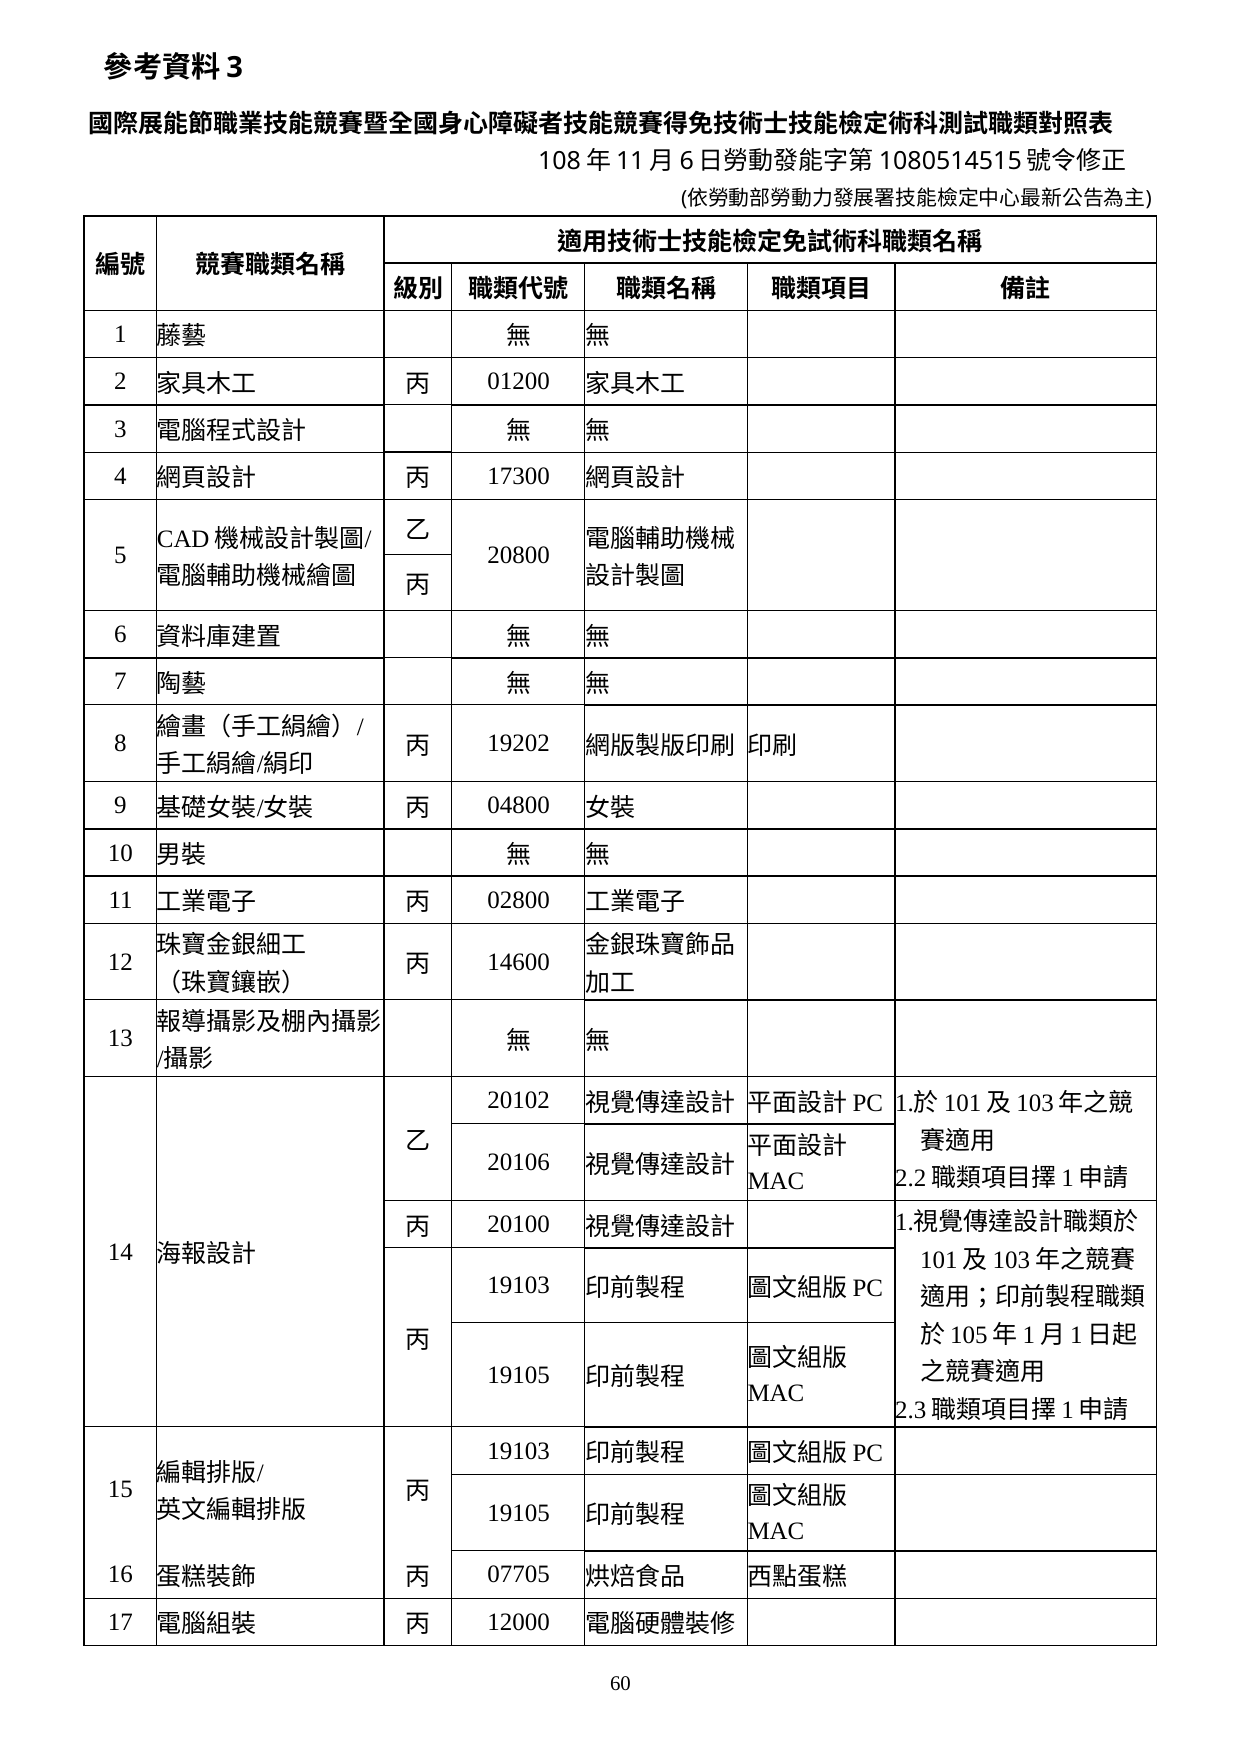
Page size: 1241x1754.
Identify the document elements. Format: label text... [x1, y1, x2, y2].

table_cell 工業電子 [585, 877, 747, 923]
table_cell 丙 [385, 453, 451, 499]
table_cell 基礎女裝/女裝 [157, 782, 383, 828]
table_cell [748, 1001, 894, 1076]
table_cell 丙 [385, 1550, 451, 1597]
table_cell [748, 500, 894, 610]
table_cell 7 [85, 659, 156, 704]
table_cell 圖文組版MAC [748, 1323, 894, 1426]
table_cell 視覺傳達設計 [585, 1077, 747, 1123]
table_cell 無 [452, 311, 584, 357]
table_header 競賽職類名稱 [157, 217, 383, 309]
table_cell 無 [452, 611, 584, 657]
table_cell 01200 [452, 358, 584, 404]
table_cell 17300 [452, 453, 584, 499]
table_cell 資料庫建置 [157, 611, 383, 657]
table_cell [896, 659, 1156, 704]
table_cell 乙 [385, 1077, 451, 1200]
table_cell [896, 1552, 1156, 1597]
table_cell 印前製程 [585, 1428, 747, 1473]
table_cell 無 [585, 659, 747, 704]
table_cell 女裝 [585, 782, 747, 828]
table_cell 電腦程式設計 [157, 406, 383, 451]
table_cell 4 [85, 453, 156, 499]
table_cell 12000 [452, 1599, 584, 1645]
table_cell 丙 [385, 705, 451, 781]
table_cell 丙 [385, 1427, 451, 1550]
table_cell 印刷 [748, 706, 894, 781]
table_cell CAD機械設計製圖/電腦輔助機械繪圖 [157, 500, 383, 610]
table_cell 1.於101及103年之競賽適用 2.2職類項目擇1申請 [896, 1077, 1156, 1200]
table_cell 圖文組版MAC [748, 1475, 894, 1550]
table_cell [896, 453, 1156, 499]
table_cell 04800 [452, 782, 584, 828]
table_cell 視覺傳達設計 [585, 1125, 747, 1200]
table_cell 視覺傳達設計 [585, 1201, 747, 1247]
table_cell 17 [85, 1599, 156, 1645]
table_cell 無 [585, 1001, 747, 1076]
table_cell [896, 706, 1156, 781]
table_cell 無 [585, 406, 747, 451]
table_cell 家具木工 [585, 358, 747, 404]
table_cell 8 [85, 705, 156, 781]
table_cell 6 [85, 611, 156, 657]
table_cell [896, 406, 1156, 451]
table_cell 陶藝 [157, 659, 383, 704]
table_cell 19103 [452, 1248, 584, 1322]
table_cell 19105 [452, 1323, 584, 1426]
text (依勞動部勞動力發展署技能檢定中心最新公告為主) [89, 177, 1152, 215]
table_cell [896, 358, 1156, 404]
table_cell 電腦組裝 [157, 1599, 383, 1645]
table_cell 職類名稱 [585, 264, 747, 309]
table_cell 網頁設計 [157, 453, 383, 499]
table_cell [896, 1599, 1156, 1645]
table_cell 無 [452, 830, 584, 875]
table_cell [385, 311, 451, 357]
table_cell 網版製版印刷 [585, 706, 747, 781]
table_cell 繪畫（手工絹繪）/手工絹繪/絹印 [157, 705, 383, 781]
table_cell 平面設計MAC [748, 1125, 894, 1200]
table_cell [385, 1000, 451, 1076]
table_cell 編輯排版/ 英文編輯排版 [157, 1427, 383, 1550]
table_cell [896, 1001, 1156, 1076]
table_cell 07705 [452, 1551, 584, 1597]
table_cell [385, 611, 451, 657]
table_cell [748, 782, 894, 828]
table_cell 無 [452, 1000, 584, 1076]
table_cell [896, 877, 1156, 923]
table_cell 職類代號 [452, 264, 584, 309]
table_cell 男裝 [157, 830, 383, 875]
table_cell [748, 659, 894, 704]
table_cell [748, 358, 894, 404]
table_cell 職類項目 [748, 264, 894, 309]
table_cell [748, 924, 894, 999]
table_cell 無 [585, 311, 747, 357]
table_cell [748, 453, 894, 499]
table_cell 家具木工 [157, 358, 383, 404]
table_cell 無 [452, 659, 584, 704]
table_cell 藤藝 [157, 311, 383, 357]
table_cell 珠寶金銀細工 （珠寶鑲嵌） [157, 924, 383, 999]
table_cell [748, 830, 894, 875]
table_cell 20102 [452, 1077, 584, 1123]
table_cell [385, 830, 451, 875]
table_cell 丙 [385, 1248, 451, 1426]
table_cell 丙 [385, 1599, 451, 1645]
table_cell 工業電子 [157, 877, 383, 923]
table_cell 級別 [385, 264, 451, 309]
table_cell 20800 [452, 500, 584, 610]
table_cell 蛋糕裝飾 [157, 1550, 383, 1597]
table_cell 印前製程 [585, 1475, 747, 1550]
table_cell 14 [85, 1077, 156, 1426]
table_cell [896, 782, 1156, 828]
table_cell 金銀珠寶飾品加工 [585, 924, 747, 999]
table_cell 5 [85, 500, 156, 610]
table_cell 14600 [452, 924, 584, 999]
table_cell 15 [85, 1427, 156, 1550]
table_cell 無 [452, 406, 584, 451]
table_cell 2 [85, 358, 156, 404]
table_cell 丙 [385, 1201, 451, 1247]
table_header 編號 [85, 217, 156, 309]
table_cell 13 [85, 1000, 156, 1076]
table_cell 印前製程 [585, 1249, 747, 1322]
table_cell 乙 [385, 500, 451, 554]
table_cell 9 [85, 782, 156, 828]
table_cell 11 [85, 877, 156, 923]
table_cell 19105 [452, 1475, 584, 1550]
table_cell 備註 [896, 264, 1156, 309]
table_cell 3 [85, 406, 156, 451]
text 108年11月6日勞動發能字第1080514515號令修正 [89, 140, 1127, 177]
table_cell 丙 [385, 782, 451, 828]
text 國際展能節職業技能競賽暨全國身心障礙者技能競賽得免技術士技能檢定術科測試職類對照表 [89, 102, 1152, 140]
table_cell 平面設計PC [748, 1077, 894, 1123]
table_cell [896, 611, 1156, 657]
table_cell 圖文組版PC [748, 1428, 894, 1473]
table_cell 報導攝影及棚內攝影/攝影 [157, 1000, 383, 1076]
table_cell 12 [85, 924, 156, 999]
table_cell 無 [585, 830, 747, 875]
table_cell 02800 [452, 877, 584, 923]
table_cell 西點蛋糕 [748, 1552, 894, 1597]
table_cell 圖文組版PC [748, 1249, 894, 1322]
table_cell [748, 877, 894, 923]
table_cell 電腦輔助機械設計製圖 [585, 500, 747, 610]
table_header 適用技術士技能檢定免試術科職類名稱 [385, 217, 1156, 262]
table_cell 20100 [452, 1201, 584, 1247]
table_cell [896, 924, 1156, 999]
table_cell [385, 658, 451, 704]
text 參考資料3 [104, 53, 271, 84]
table_cell 1.視覺傳達設計職類於101及103年之競賽適用；印前製程職類於105年1月1日起之競賽適用 2.3職類項目擇1申請 [896, 1201, 1156, 1426]
table_cell 無 [585, 611, 747, 657]
table_cell 丙 [385, 924, 451, 999]
table_cell [748, 1599, 894, 1645]
table_cell 1 [85, 311, 156, 357]
table_cell 16 [85, 1550, 156, 1597]
table_cell 19103 [452, 1427, 584, 1473]
table_cell [748, 311, 894, 357]
table_cell 丙 [385, 877, 451, 923]
table_cell 烘焙食品 [585, 1552, 747, 1597]
table_cell [896, 500, 1156, 610]
table_cell [385, 405, 451, 451]
table_cell 丙 [385, 358, 451, 404]
table_cell [748, 406, 894, 451]
table_cell [896, 1475, 1156, 1550]
table_cell [748, 611, 894, 657]
table_cell [896, 830, 1156, 875]
table_cell 20106 [452, 1124, 584, 1200]
table_cell 電腦硬體裝修 [585, 1599, 747, 1645]
table_cell 19202 [452, 705, 584, 781]
table_cell 印前製程 [585, 1323, 747, 1426]
table_cell 10 [85, 830, 156, 875]
table_cell [896, 311, 1156, 357]
table_cell [748, 1201, 894, 1247]
table_cell 丙 [385, 555, 451, 610]
table_cell 海報設計 [157, 1077, 383, 1426]
table_cell 網頁設計 [585, 453, 747, 499]
table_cell [896, 1428, 1156, 1473]
